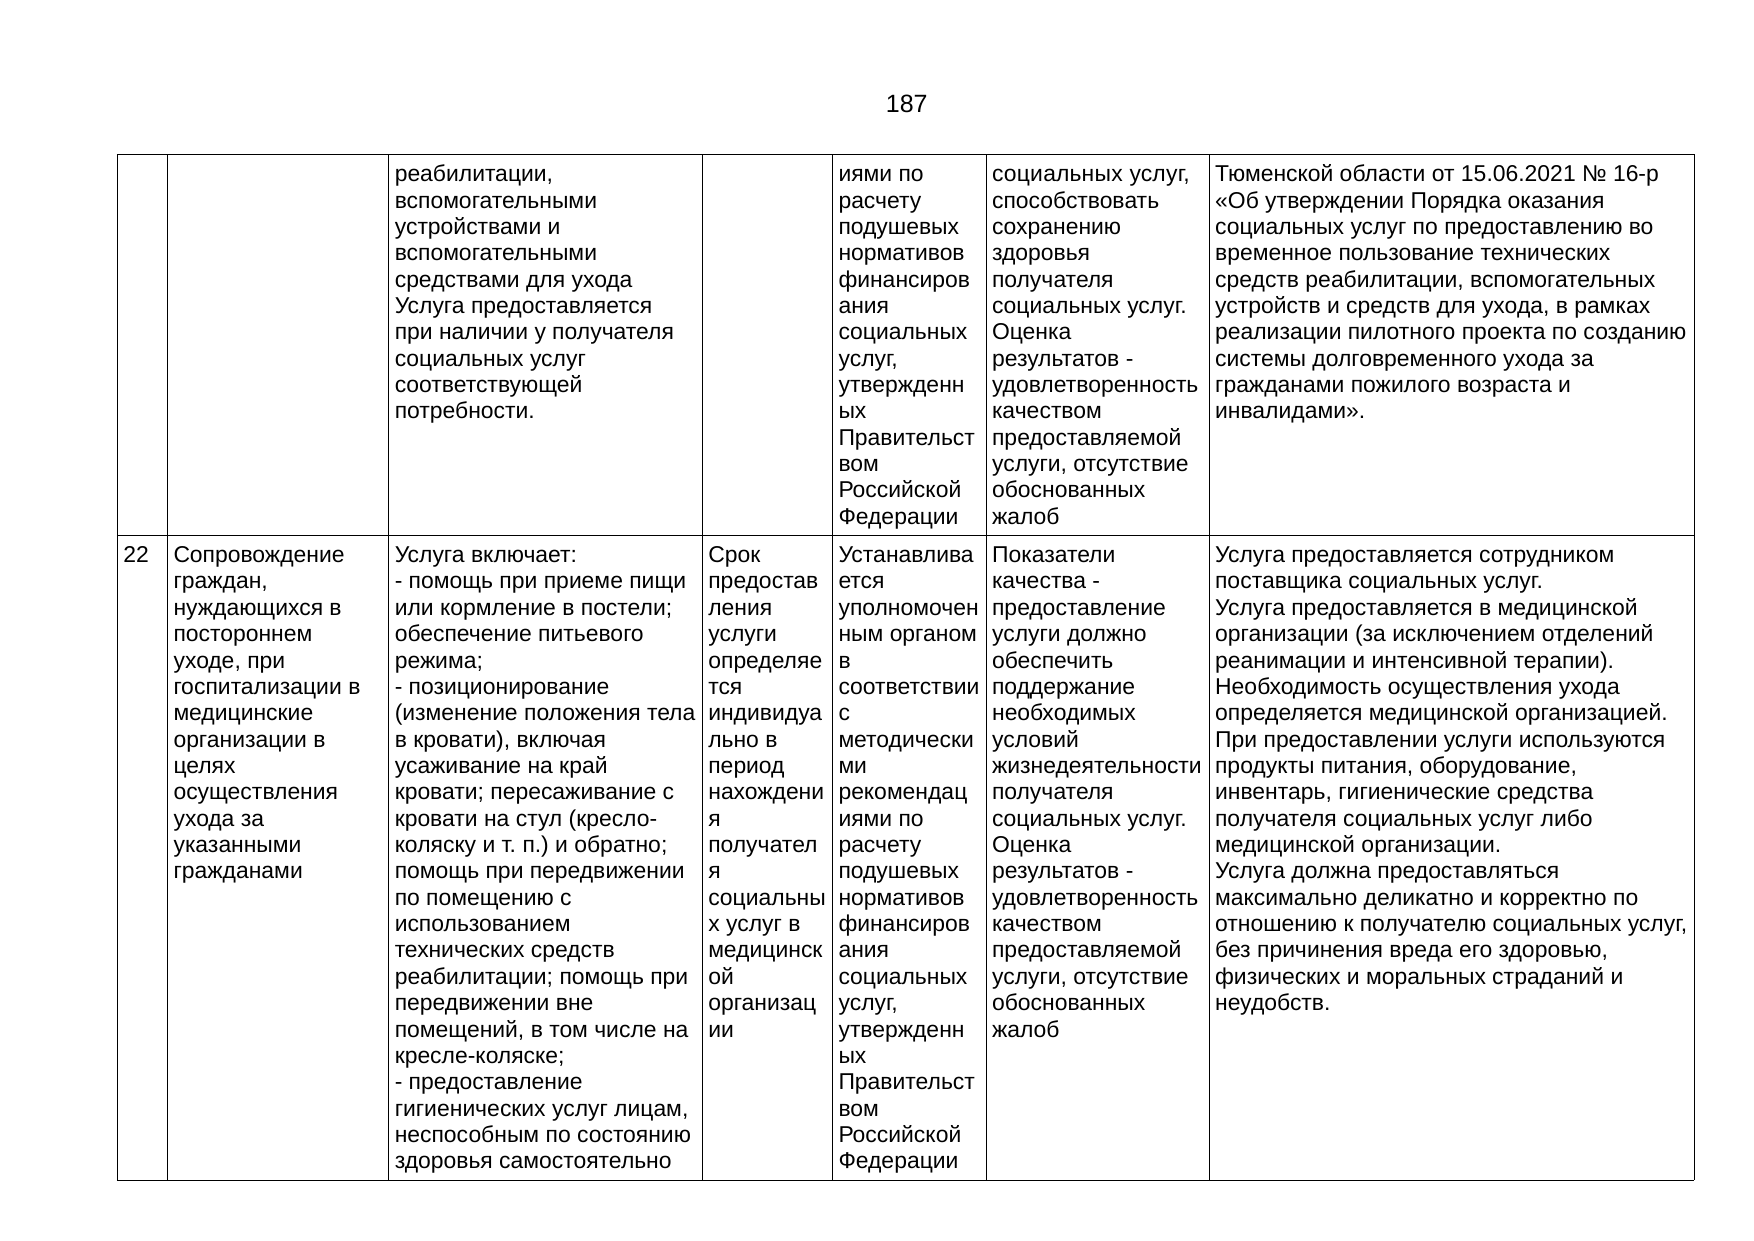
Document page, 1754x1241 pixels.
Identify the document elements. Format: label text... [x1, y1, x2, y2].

table_cell Устанавливается уполномоченным органом в соответствии с методическими рекомендациями по расчету подушевых нормативов финансирования социальных услуг, утвержденных Правительством Российской Федерации [833, 536, 986, 1179]
table_cell Услуга включает: - помощь при приеме пищи или кормление в постели; обеспечение питьевого режима; - позиционирование (изменение положения тела в кровати), включая усаживание на край кровати; пересаживание с кровати на стул (кресло-коляску и т. п.) и обратно; помощь при передвижении по помещению с использованием технических средств реабилитации; помощь при передвижении вне помещений, в том числе на кресле-коляске; - предоставление гигиенических услуг лицам, неспособным по состоянию здоровья самостоятельно [389, 536, 702, 1179]
table_cell [118, 155, 167, 535]
table_cell [703, 155, 832, 535]
table_cell [168, 155, 388, 535]
table_cell реабилитации, вспомогательными устройствами и вспомогательными средствами для ухода Услуга предоставляется при наличии у получателя социальных услуг соответствующей потребности. [389, 155, 702, 535]
table_cell Тюменской области от 15.06.2021 № 16-р «Об утверждении Порядка оказания социальных услуг по предоставлению во временное пользование технических средств реабилитации, вспомогательных устройств и средств для ухода, в рамках реализации пилотного проекта по созданию системы долговременного ухода за гражданами пожилого возраста и инвалидами». [1210, 155, 1694, 535]
table_cell Сопровождение граждан, нуждающихся в постороннем уходе, при госпитализации в медицинские организации в целях осуществления ухода за указанными гражданами [168, 536, 388, 1179]
table_cell Срок предоставления услуги определяется индивидуально в период нахождения получателя социальных услуг в медицинской организации [703, 536, 832, 1179]
table_cell 22 [118, 536, 167, 1179]
table_cell Показатели качества - предоставление услуги должно обеспечить поддержание необходимых условий жизнедеятельности получателя социальных услуг. Оценка результатов - удовлетворенность качеством предоставляемой услуги, отсутствие обоснованных жалоб [987, 536, 1209, 1179]
table_cell социальных услуг, способствовать сохранению здоровья получателя социальных услуг. Оценка результатов - удовлетворенность качеством предоставляемой услуги, отсутствие обоснованных жалоб [987, 155, 1209, 535]
table_cell иями по расчету подушевых нормативов финансирования социальных услуг, утвержденных Правительством Российской Федерации [833, 155, 986, 535]
table_cell Услуга предоставляется сотрудником поставщика социальных услуг. Услуга предоставляется в медицинской организации (за исключением отделений реанимации и интенсивной терапии). Необходимость осуществления ухода определяется медицинской организацией. При предоставлении услуги используются продукты питания, оборудование, инвентарь, гигиенические средства получателя социальных услуг либо медицинской организации. Услуга должна предоставляться максимально деликатно и корректно по отношению к получателю социальных услуг, без причинения вреда его здоровью, физических и моральных страданий и неудобств. [1210, 536, 1694, 1179]
